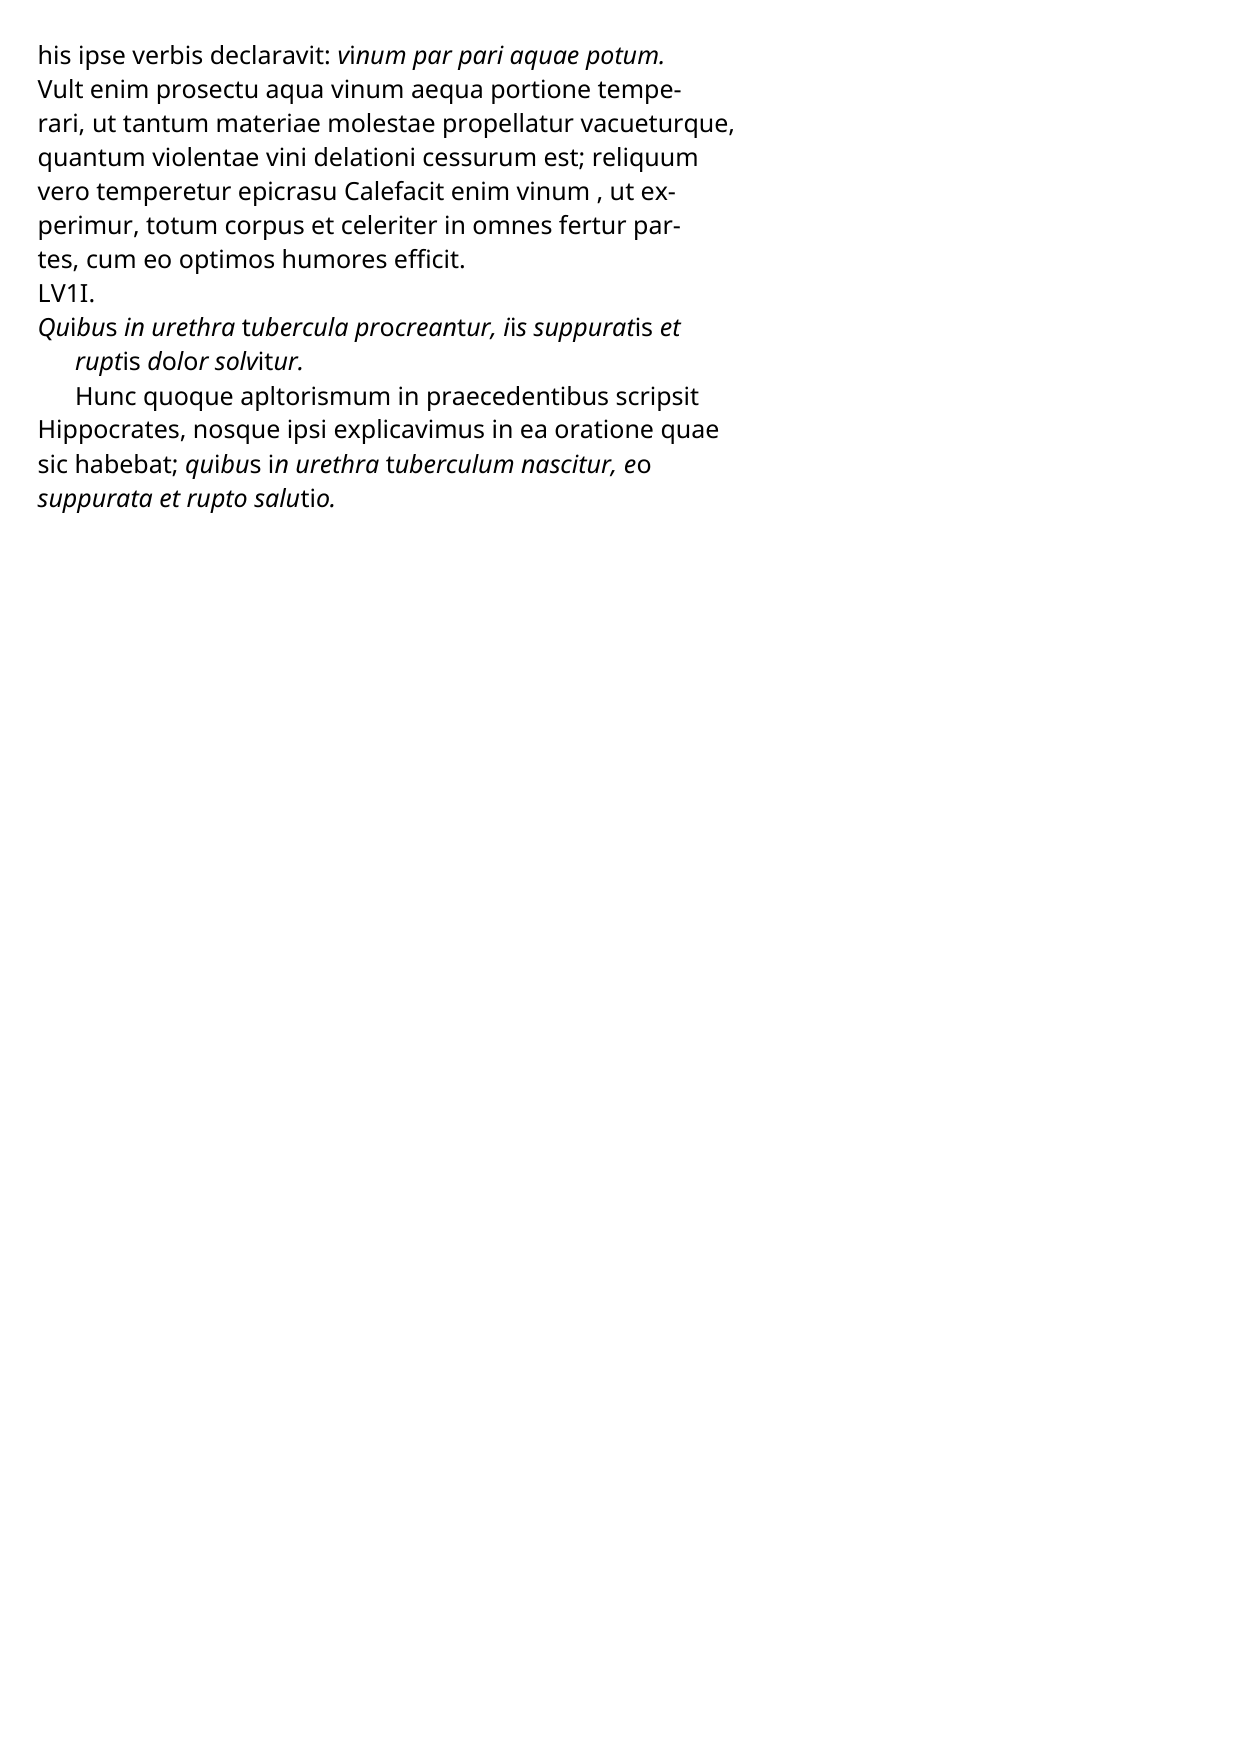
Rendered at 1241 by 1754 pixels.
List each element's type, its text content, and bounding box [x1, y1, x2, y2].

text Hunc quoque apltorismum in praecedentibus scripsit Hippocrates, nosque ipsi explicavimus in ea oratione quae sic habebat; quibus in urethra tuberculum nascitur, eo suppurata et rupto salutio. [37, 378, 1203, 514]
text his ipse verbis declaravit: vinum par pari aquae potum. Vult enim prosectu aqua vinum aequa portione tempe- rari, ut tantum materiae molestae propellatur vacueturque, quantum violentae vini delationi cessurum est; reliquum vero temperetur epicrasu Calefacit enim vinum , ut ex- perimur, totum corpus et celeriter in omnes fertur par- tes, cum eo optimos humores efficit. [37, 37, 1203, 276]
text Quibus in urethra tubercula procreantur, iis suppuratis et ruptis dolor solvitur. [37, 310, 1203, 378]
text LV1I. [37, 276, 1203, 310]
